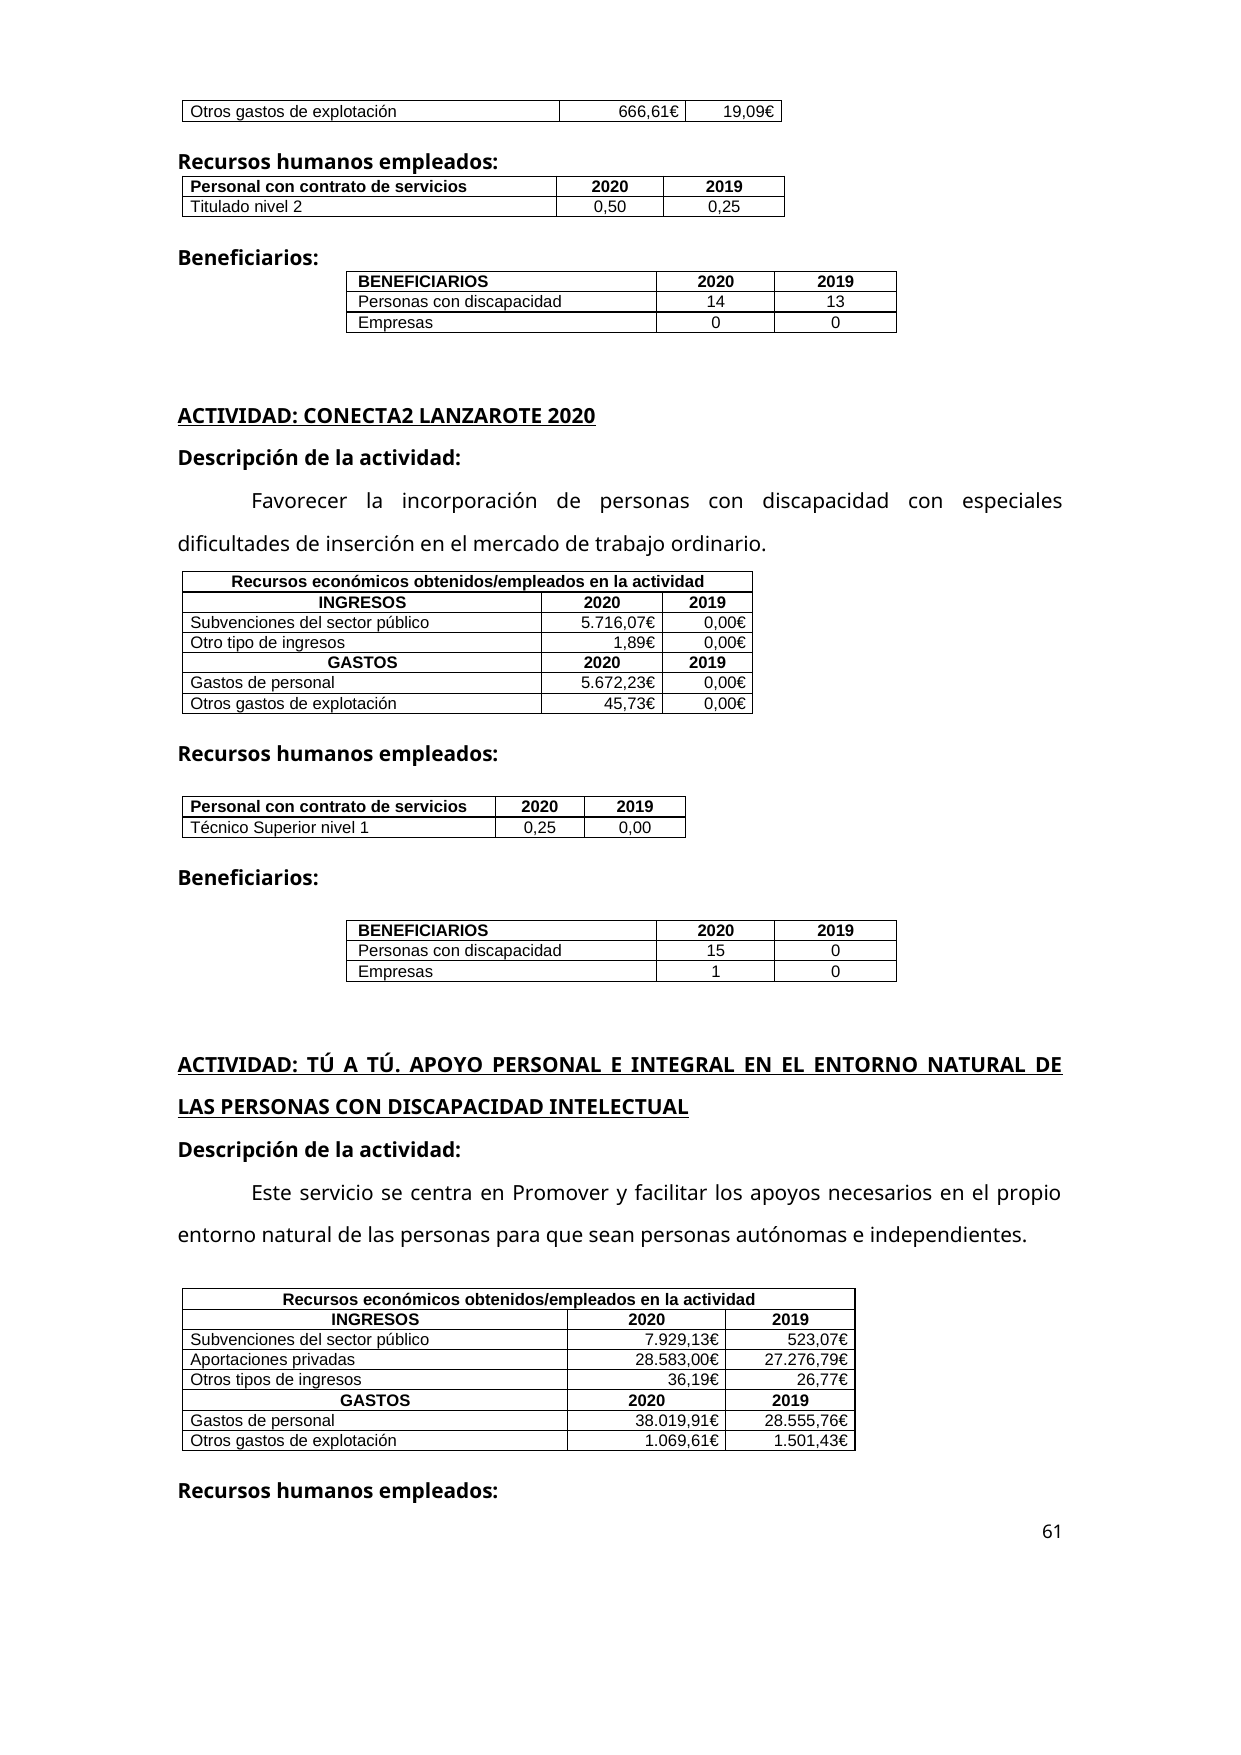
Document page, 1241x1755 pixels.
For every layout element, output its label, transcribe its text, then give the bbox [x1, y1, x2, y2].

text ACTIVIDAD: TÚ A TÚ. APOYO PERSONAL E INTEGRAL EN EL ENTORNO NATURAL DE [177, 1050, 1063, 1074]
table_cell 2019 [726, 1310, 854, 1329]
table_header 2019 [664, 177, 784, 196]
table_cell Personas con discapacidad [347, 941, 656, 960]
text ACTIVIDAD: CONECTA2 LANZAROTE 2020 [177, 401, 1063, 429]
table_header 2019 [775, 921, 896, 940]
table_cell Otros tipos de ingresos [183, 1370, 567, 1389]
table_cell 0 [775, 961, 896, 981]
table_cell 0,25 [664, 197, 784, 216]
table_cell Otros gastos de explotación [183, 1431, 567, 1450]
table_cell 14 [657, 292, 774, 311]
text Recursos humanos empleados: [177, 1477, 1063, 1505]
table_cell 45,73€ [542, 694, 662, 713]
table_cell 0 [775, 313, 896, 332]
table_cell Aportaciones privadas [183, 1350, 567, 1369]
table_cell 2019 [726, 1390, 854, 1409]
table_cell Subvenciones del sector público [183, 613, 541, 632]
text Descripción de la actividad: [177, 1135, 1063, 1163]
table_header Personal con contrato de servicios [183, 177, 556, 196]
table_cell 38.019,91€ [568, 1411, 725, 1430]
table_cell 0 [775, 941, 896, 960]
text Beneficiarios: [177, 243, 1063, 271]
table_cell 2019 [663, 653, 752, 672]
table_cell Empresas [347, 313, 656, 332]
table_cell 0,00€ [663, 613, 752, 632]
table_cell 0,50 [557, 197, 663, 216]
table_header Recursos económicos obtenidos/empleados en la actividad [183, 1289, 854, 1308]
table_cell Técnico Superior nivel 1 [183, 818, 495, 837]
table_cell Otro tipo de ingresos [183, 633, 541, 652]
text Descripción de la actividad: [177, 443, 1063, 472]
text Este servicio se centra en Promover y facilitar los apoyos necesarios en el propio entorno natural de las personas para que sean personas autónomas e independientes. [177, 1178, 1063, 1249]
table_cell 1.501,43€ [726, 1431, 854, 1450]
table_cell GASTOS [183, 653, 541, 672]
table_cell 13 [775, 292, 896, 311]
table_cell Empresas [347, 961, 656, 981]
table_cell 15 [657, 941, 774, 960]
table_cell 0 [657, 313, 774, 332]
table_cell Personas con discapacidad [347, 292, 656, 311]
table_cell 0,25 [496, 818, 584, 837]
text Recursos humanos empleados: [177, 739, 1063, 768]
table_header 2020 [496, 797, 584, 816]
table_cell 1,89€ [542, 633, 662, 652]
table_cell 666,61€ [560, 101, 685, 121]
table_header 2020 [657, 921, 774, 940]
table_cell 2019 [663, 593, 752, 612]
text Recursos humanos empleados: [177, 147, 1063, 176]
table_cell Gastos de personal [183, 673, 541, 692]
table_header BENEFICIARIOS [347, 272, 656, 291]
table_cell 27.276,79€ [726, 1350, 854, 1369]
table_cell 523,07€ [726, 1330, 854, 1349]
table_header 2019 [775, 272, 896, 291]
table_header BENEFICIARIOS [347, 921, 656, 940]
table_cell 0,00€ [663, 673, 752, 692]
table_cell 28.583,00€ [568, 1350, 725, 1369]
table_header 2019 [585, 797, 685, 816]
table_cell GASTOS [183, 1390, 567, 1409]
table_cell 2020 [542, 653, 662, 672]
table_cell 7.929,13€ [568, 1330, 725, 1349]
table_cell 2020 [568, 1310, 725, 1329]
table_cell Otros gastos de explotación [183, 694, 541, 713]
table_cell 19,09€ [686, 101, 781, 121]
table_cell 0,00€ [663, 694, 752, 713]
table_header Personal con contrato de servicios [183, 797, 495, 816]
table_cell Gastos de personal [183, 1411, 567, 1430]
table_cell 36,19€ [568, 1370, 725, 1389]
table_cell 2020 [542, 593, 662, 612]
table_cell 0,00 [585, 818, 685, 837]
text Favorecer la incorporación de personas con discapacidad con especiales dificultades de inserción en el mercado de trabajo ordinario. [177, 486, 1063, 557]
table_header 2020 [557, 177, 663, 196]
table_cell 28.555,76€ [726, 1411, 854, 1430]
table_cell 2020 [568, 1390, 725, 1409]
table_header 2020 [657, 272, 774, 291]
table_cell 1 [657, 961, 774, 981]
table_cell INGRESOS [183, 1310, 567, 1329]
table_cell 0,00€ [663, 633, 752, 652]
table_cell Subvenciones del sector público [183, 1330, 567, 1349]
table_cell 5.672,23€ [542, 673, 662, 692]
table_cell Titulado nivel 2 [183, 197, 556, 216]
table_cell INGRESOS [183, 593, 541, 612]
text LAS PERSONAS CON DISCAPACIDAD INTELECTUAL [177, 1075, 1063, 1121]
table_cell 26,77€ [726, 1370, 854, 1389]
table_cell 5.716,07€ [542, 613, 662, 632]
text Beneficiarios: [177, 863, 1063, 892]
table_cell Otros gastos de explotación [183, 101, 559, 121]
table_header Recursos económicos obtenidos/empleados en la actividad [183, 572, 752, 591]
table_cell 1.069,61€ [568, 1431, 725, 1450]
